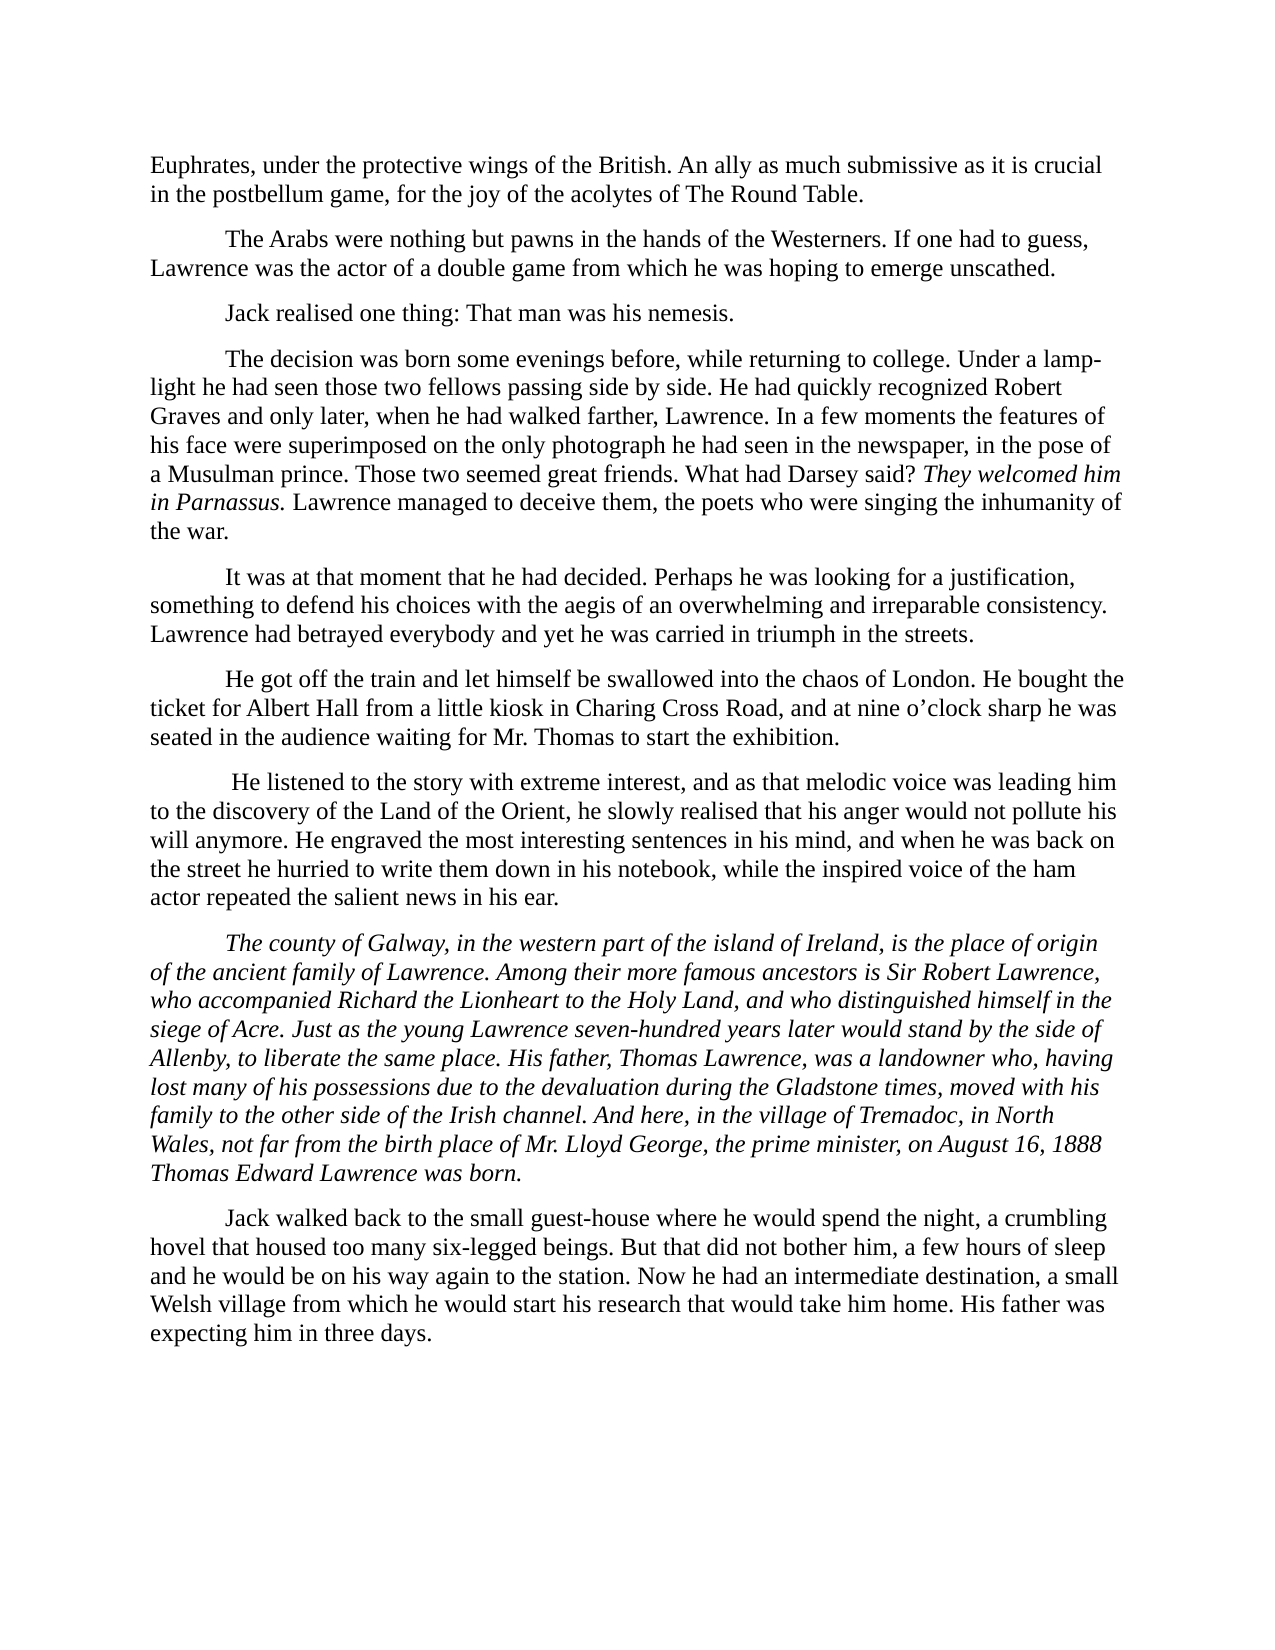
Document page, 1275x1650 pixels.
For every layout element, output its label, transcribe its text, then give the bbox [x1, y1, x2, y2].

text He got off the train and let himself be swallowed into the chaos of London. He bought the ticket for Albert Hall from a little kiosk in Charing Cross Road, and at nine o’clock sharp he was seated in the audience waiting for Mr. Thomas to start the exhibition. [150, 664, 1125, 751]
text Euphrates, under the protective wings of the British. An ally as much submissive as it is crucial in the postbellum game, for the joy of the acolytes of The Round Table. [150, 150, 1125, 207]
text It was at that moment that he had decided. Perhaps he was looking for a justification, something to defend his choices with the aegis of an overwhelming and irreparable consistency. Lawrence had betrayed everybody and yet he was carried in triumph in the streets. [150, 562, 1125, 648]
text The Arabs were nothing but pawns in the hands of the Westerners. If one had to guess, Lawrence was the actor of a double game from which he was hoping to emerge unscathed. [150, 224, 1125, 282]
text Jack realised one thing: That man was his nemesis. [150, 298, 1125, 327]
text He listened to the story with extreme interest, and as that melodic voice was leading him to the discovery of the Land of the Orient, he slowly realised that his anger would not pollute his will anymore. He engraved the most interesting sentences in his mind, and when he was back on the street he hurried to write them down in his notebook, while the inspired voice of the ham actor repeated the salient news in his ear. [150, 767, 1125, 911]
text Jack walked back to the small guest-house where he would spend the night, a crumbling hovel that housed too many six-legged beings. But that did not bother him, a few hours of sleep and he would be on his way again to the station. Now he had an intermediate destination, a small Welsh village from which he would start his research that would take him home. His father was expecting him in three days. [150, 1203, 1125, 1347]
text The county of Galway, in the western part of the island of Ireland, is the place of origin of the ancient family of Lawrence. Among their more famous ancestors is Sir Robert Lawrence, who accompanied Richard the Lionheart to the Holy Land, and who distinguished himself in the siege of Acre. Just as the young Lawrence seven-hundred years later would stand by the side of Allenby, to liberate the same place. His father, Thomas Lawrence, was a landowner who, having lost many of his possessions due to the devaluation during the Gladstone times, moved with his family to the other side of the Irish channel. And here, in the village of Tremadoc, in North Wales, not far from the birth place of Mr. Lloyd George, the prime minister, on August 16, 1888 Thomas Edward Lawrence was born. [150, 928, 1125, 1187]
text The decision was born some evenings before, while returning to college. Under a lamp- light he had seen those two fellows passing side by side. He had quickly recognized Robert Graves and only later, when he had walked farther, Lawrence. In a few moments the features of his face were superimposed on the only photograph he had seen in the newspaper, in the pose of a Musulman prince. Those two seemed great friends. What had Darsey said? They welcomed him in Parnassus. Lawrence managed to deceive them, the poets who were singing the inhumanity of the war. [150, 344, 1125, 545]
